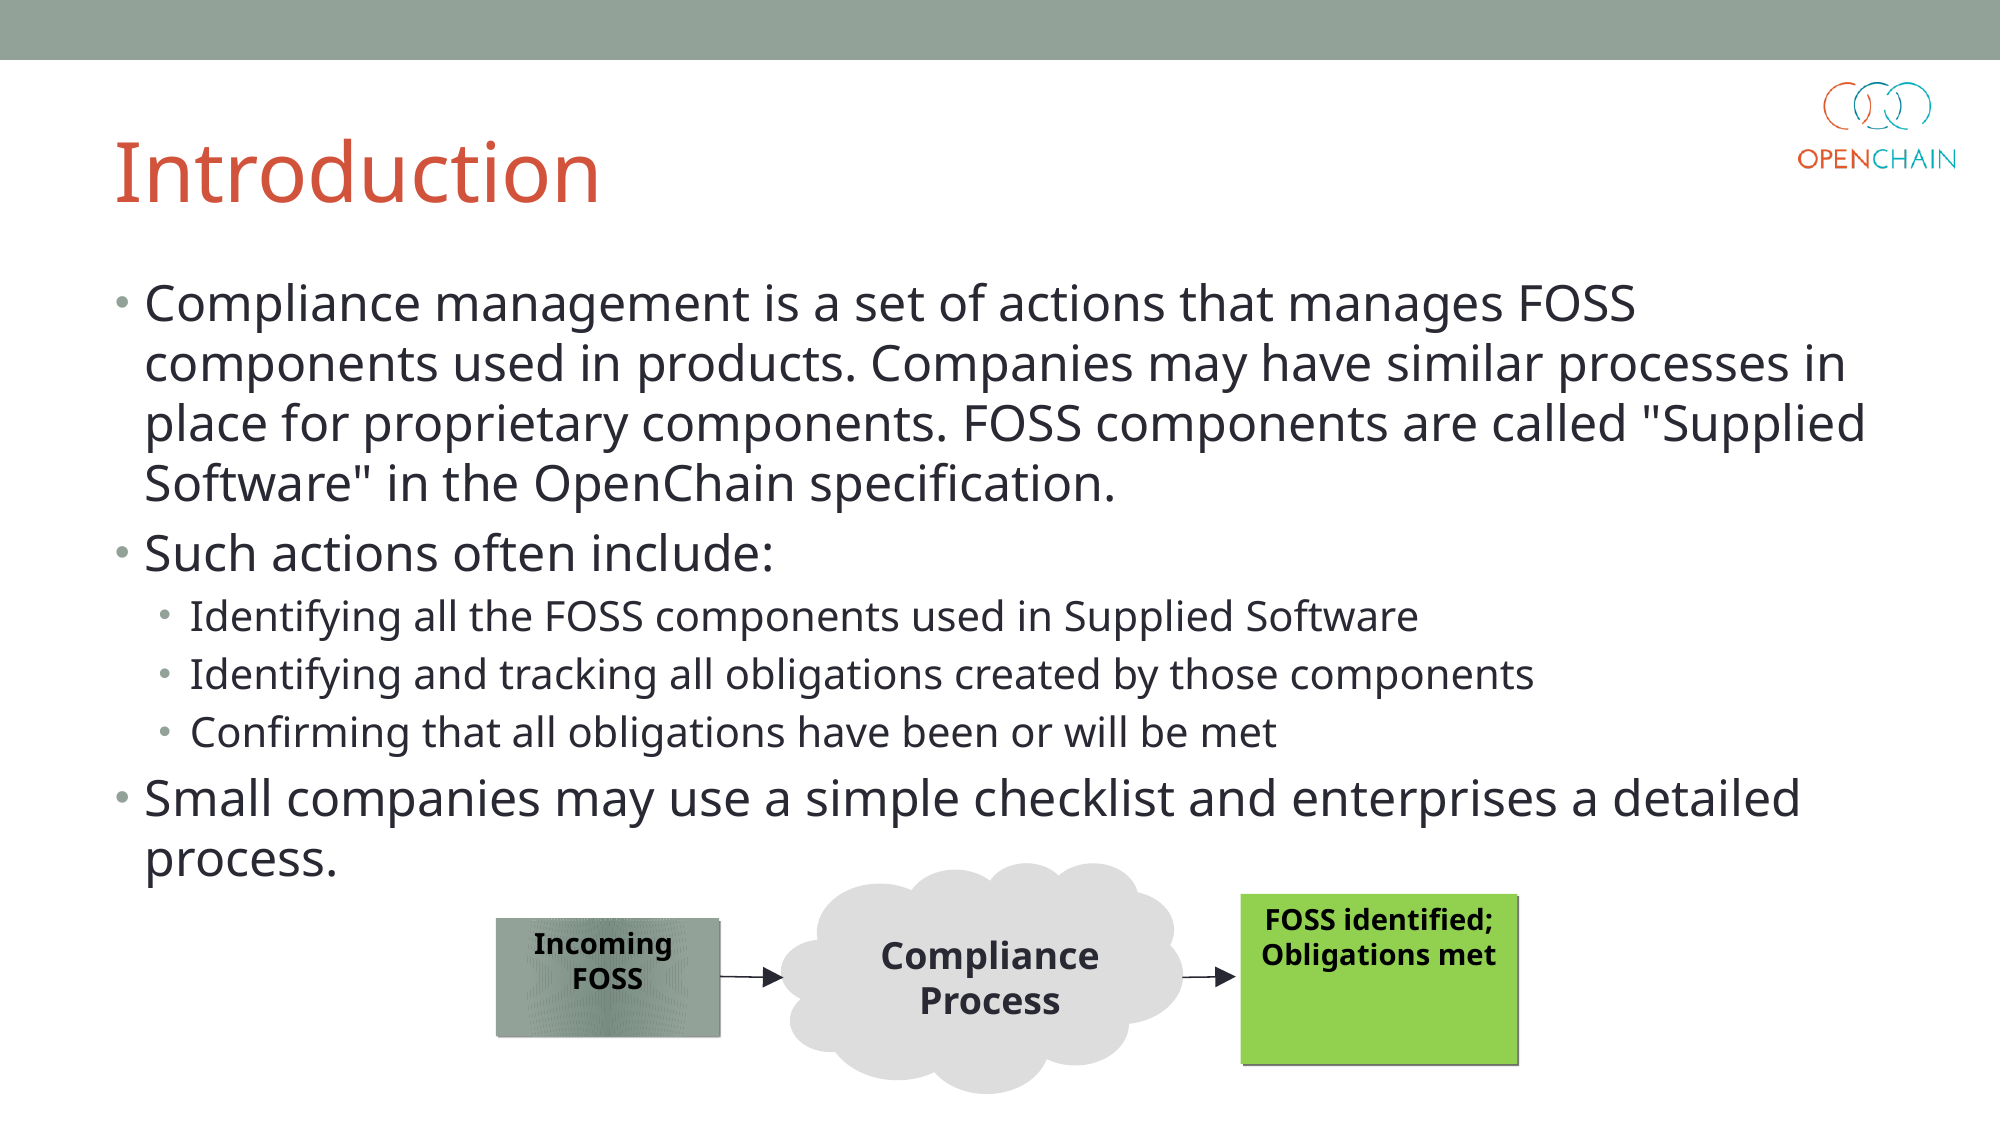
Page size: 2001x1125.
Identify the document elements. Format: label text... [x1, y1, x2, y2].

list Compliance management is a set of actions that manages FOSS components used in products. Companies may have similar processes in place for proprietary components. FOSS components are called "Supplied Software" in the OpenChain specification. Such actions often include: Identifying all the FOSS components used in Supplied Software Identifying and tracking all obligations created by those components Confirming that all obligations have been or will be met Small companies may use a simple checklist and enterprises a detailed process. [99, 263, 1900, 1064]
picture [1798, 82, 1955, 169]
text_box FOSS identified; Obligations met [1240, 893, 1518, 1065]
title Introduction [99, 87, 1900, 250]
text_box [780, 863, 1184, 1095]
text_box Incoming FOSS [495, 918, 720, 1037]
text_box Compliance Process [864, 916, 1116, 1038]
